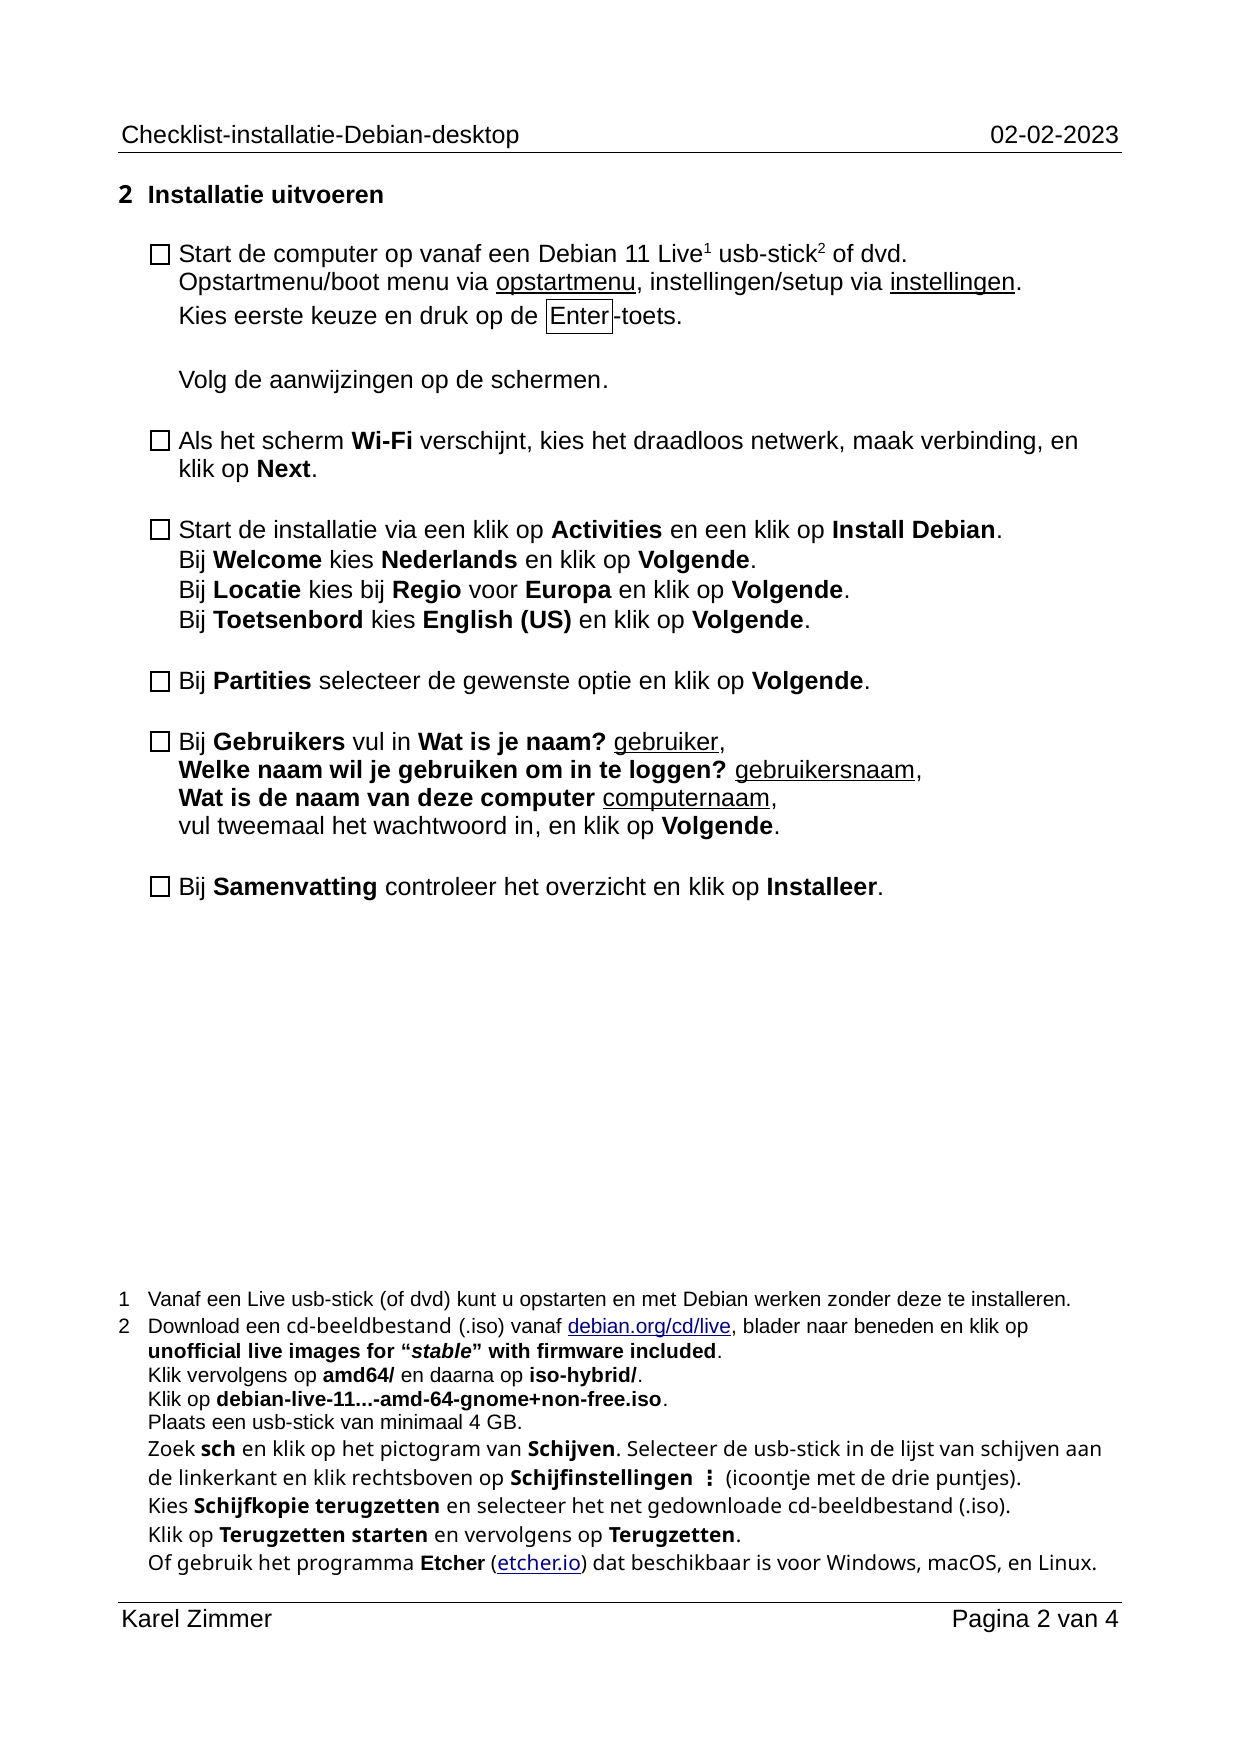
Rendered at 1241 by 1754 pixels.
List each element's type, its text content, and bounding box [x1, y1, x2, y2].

table_cell Bij Partities selecteer de gewenste optie en klik op Volgende. [177, 666, 1121, 696]
table_cell [141, 605, 177, 636]
table_cell [141, 298, 177, 335]
table_cell [141, 514, 177, 545]
table_cell [177, 696, 1121, 727]
table_cell [177, 636, 1121, 666]
table_cell [141, 575, 177, 605]
table_cell Bij Gebruikers vul in Wat is je naam? gebruiker, Welke naam wil je gebruiken om in te loggen? gebruikersnaam, Wat is de naam van deze computer computernaam, vul tweemaal het wachtwoord in, en klik op Volgende. [177, 727, 1121, 841]
table_cell Als het scherm Wi-Fi verschijnt, kies het draadloos netwerk, maak verbinding, en klik op Next. [177, 426, 1121, 484]
table_cell [141, 395, 177, 426]
table_cell [141, 727, 177, 841]
table_cell [141, 636, 177, 666]
table_cell [141, 871, 177, 902]
table_cell [177, 841, 1121, 871]
table_cell [141, 484, 177, 514]
table_cell Bij Locatie kies bij Regio voor Europa en klik op Volgende. [177, 575, 1121, 605]
table_cell Start de installatie via een klik op Activities en een klik op Install Debian. [177, 514, 1121, 545]
table_cell [141, 335, 177, 365]
table_cell [141, 426, 177, 484]
table_cell Kies eerste keuze en druk op de Enter-toets. [177, 298, 1121, 335]
table_cell Bij Samenvatting controleer het overzicht en klik op Installeer. [177, 871, 1121, 902]
table_header Start de computer op vanaf een Debian 11 Live usb-stick of dvd. Opstartmenu/boot menu via opstartmenu, instellingen/setup via instellingen. [177, 239, 1121, 297]
table_cell Bij Welcome kies Nederlands en klik op Volgende. [177, 545, 1121, 575]
table_header [141, 239, 177, 297]
table_cell [141, 666, 177, 696]
table_cell [141, 365, 177, 395]
table_cell [141, 545, 177, 575]
table_cell [141, 696, 177, 727]
table_cell Volg de aanwijzingen op de schermen. [177, 365, 1121, 395]
table_cell [177, 484, 1121, 514]
table_cell [177, 335, 1121, 365]
table_cell [141, 841, 177, 871]
table_cell [177, 395, 1121, 426]
list Installatie uitvoeren [118, 177, 1122, 211]
table_cell Bij Toetsenbord kies English (US) en klik op Volgende. [177, 605, 1121, 636]
